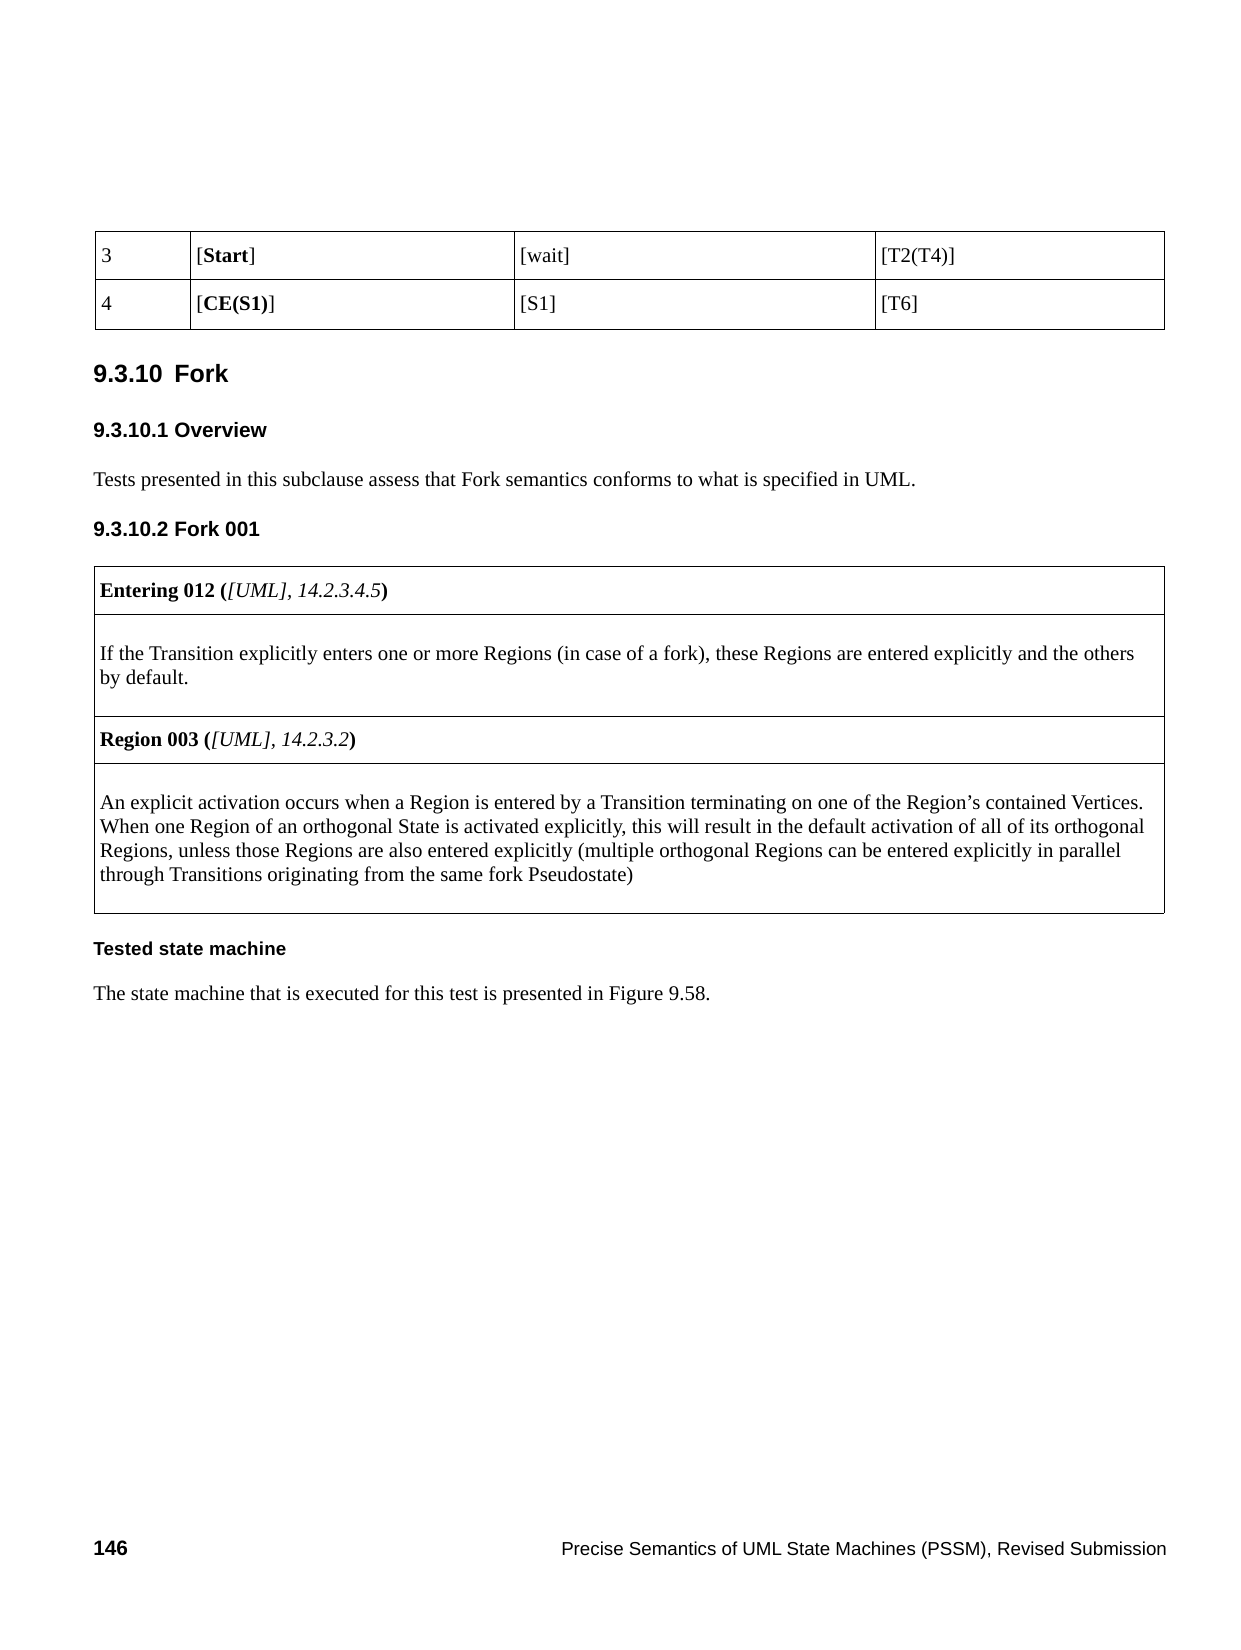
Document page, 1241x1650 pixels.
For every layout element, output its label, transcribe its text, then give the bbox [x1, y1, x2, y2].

table_cell [T6] [876, 280, 1164, 329]
subtitle Overview [93, 417, 1164, 442]
table_cell 3 [96, 232, 190, 279]
table_cell 4 [96, 280, 190, 329]
table_cell [T2(T4)] [876, 232, 1164, 279]
subtitle Fork [93, 359, 1164, 388]
subtitle Fork 001 [93, 516, 1164, 541]
table_header Entering 012 ([UML], 14.2.3.4.5) [95, 567, 1164, 614]
table_cell Region 003 ([UML], 14.2.3.2) [95, 717, 1164, 763]
table_cell An explicit activation occurs when a Region is entered by a Transition terminating on one of the Region’s contained Vertices. When one Region of an orthogonal State is activated explicitly, this will result in the default activation of all of its orthogonal Regions, unless those Regions are also entered explicitly (multiple orthogonal Regions can be entered explicitly in parallel through Transitions originating from the same fork Pseudostate) [95, 764, 1164, 913]
subtitle Tested state machine [93, 938, 1164, 960]
table_cell [wait] [515, 232, 875, 279]
text Tests presented in this subclause assess that Fork semantics conforms to what is specified in UML. [93, 467, 1164, 491]
table_cell [CE(S1)] [191, 280, 514, 329]
text The state machine that is executed for this test is presented in Figure 9.58. [93, 981, 1164, 1005]
table_cell [Start] [191, 232, 514, 279]
table_cell [S1] [515, 280, 875, 329]
table_cell If the Transition explicitly enters one or more Regions (in case of a fork), these Regions are entered explicitly and the others by default. [95, 615, 1164, 716]
